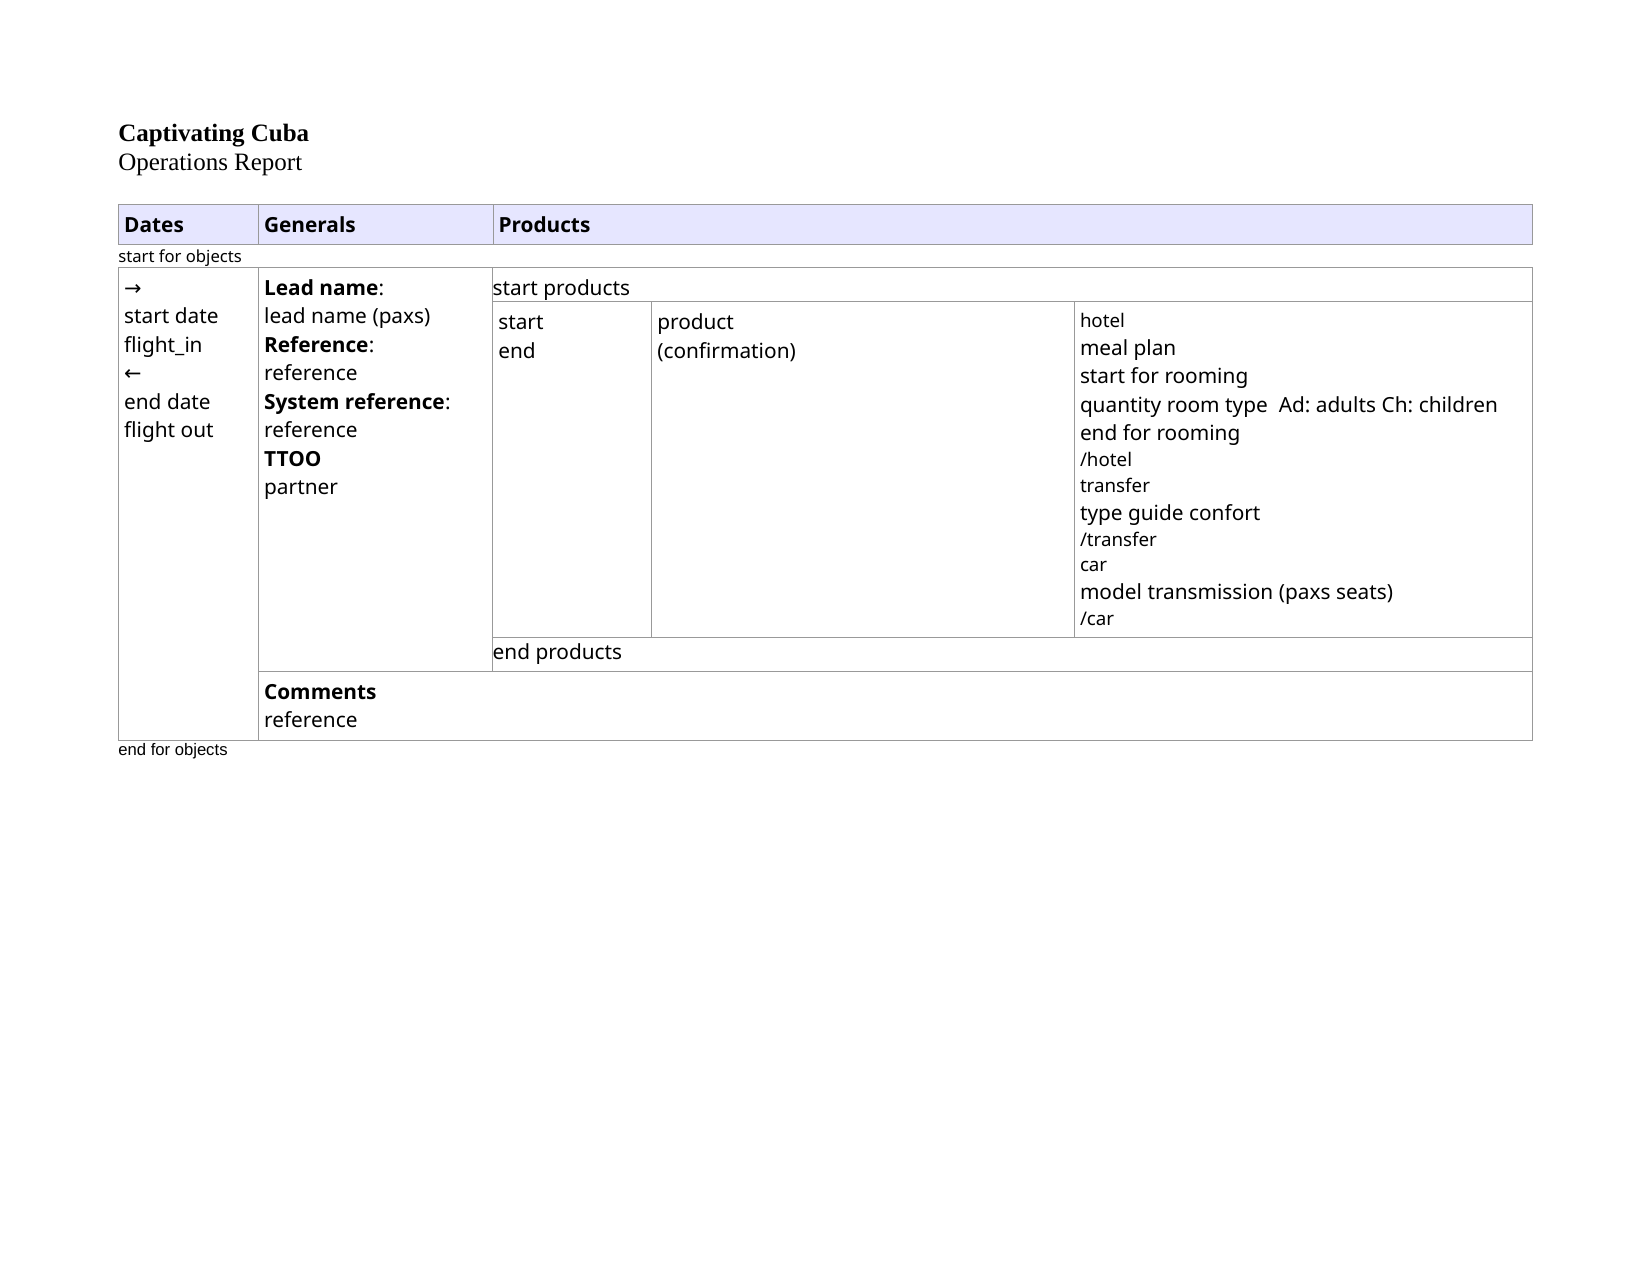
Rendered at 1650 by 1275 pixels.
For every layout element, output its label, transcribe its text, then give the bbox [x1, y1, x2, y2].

table_header start products [493, 268, 1532, 301]
table_header hotel meal plan start for rooming quantity room type Ad: adults Ch: children end for rooming /hotel transfer type guide confort /transfer car model transmission (paxs seats) /car [1075, 302, 1532, 637]
table_header end products [493, 638, 1532, 671]
table_header Products [494, 205, 1532, 244]
table_header Dates [119, 205, 258, 244]
table_header product (confirmation) [652, 302, 1074, 637]
table_header → start date flight_in ← end date flight out [119, 268, 258, 739]
table_cell Comments reference [259, 672, 1532, 739]
table_header Lead name: lead name (paxs) Reference: reference System reference: reference TTOO partner [259, 268, 492, 671]
text Operations Report [118, 147, 1532, 176]
text Captivating Cuba [118, 118, 1532, 147]
text start for objects [118, 245, 1532, 267]
text end for objects [118, 741, 1532, 759]
table_header Generals [259, 205, 493, 244]
table_header start end [493, 302, 651, 637]
